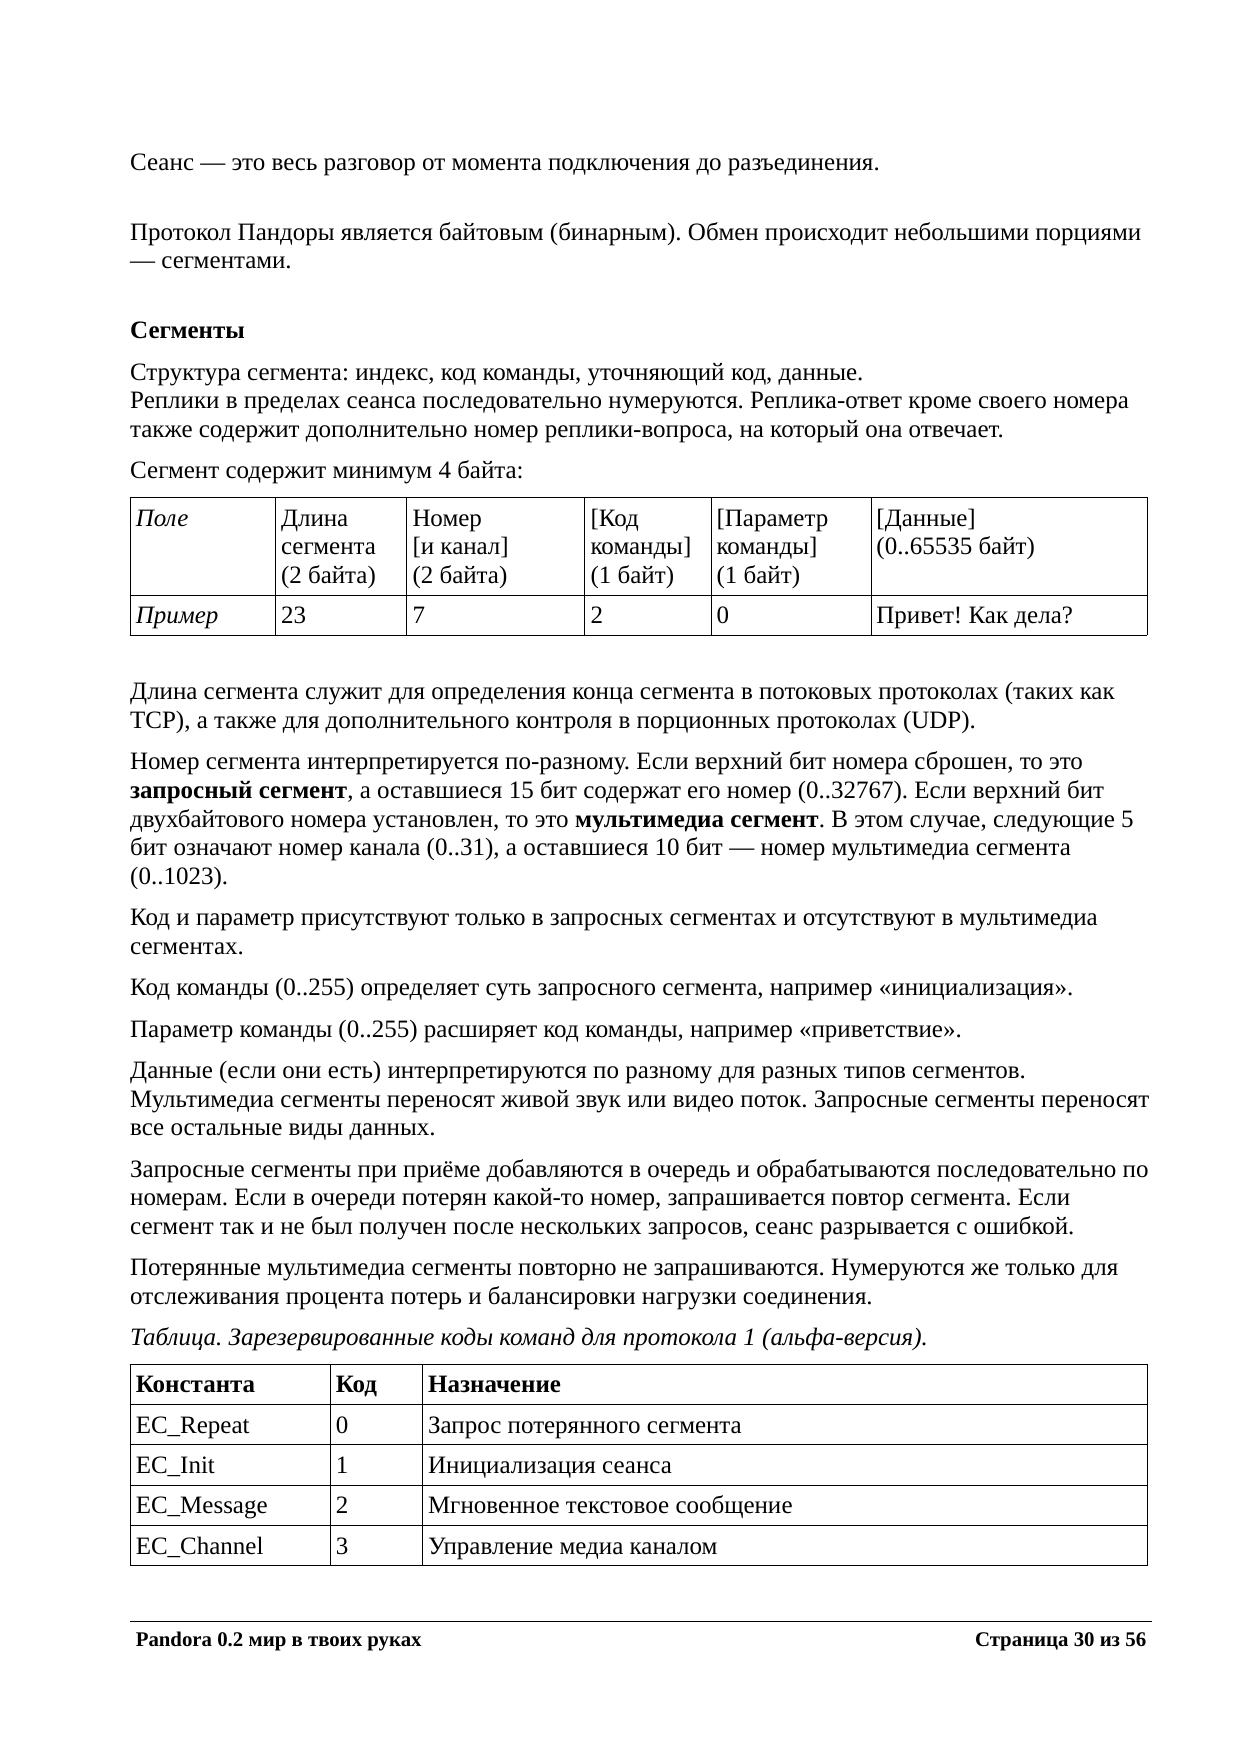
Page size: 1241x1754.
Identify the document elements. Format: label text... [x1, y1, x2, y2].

table_header Номер [и канал] (2 байта) [407, 498, 584, 594]
table_cell Мгновенное текстовое сообщение [423, 1486, 1147, 1525]
table_header Поле [131, 498, 275, 594]
text Параметр команды (0..255) расширяет код команды, например «приветствие». [130, 1014, 1152, 1042]
table_cell 1 [331, 1445, 422, 1485]
table_cell 0 [331, 1405, 422, 1444]
table_cell EC_Channel [131, 1526, 330, 1565]
text Код и параметр присутствуют только в запросных сегментах и отсутствуют в мультимедиа сегментах. [130, 902, 1152, 960]
table_header [Данные] (0..65535 байт) [872, 498, 1147, 594]
text Реплики в пределах сеанса последовательно нумеруются. Реплика-ответ кроме своего номера также содержит дополнительно номер реплики-вопроса, на который она отвечает. [130, 386, 1152, 443]
table_cell Инициализация сеанса [423, 1445, 1147, 1485]
text Номер сегмента интерпретируется по-разному. Если верхний бит номера сброшен, то это запросный сегмент, а оставшиеся 15 бит содержат его номер (0..32767). Если верхний бит двухбайтового номера установлен, то это мультимедиа сегмент. В этом случае, следующие 5 бит означают номер канала (0..31), а оставшиеся 10 бит — номер мультимедиа сегмента (0..1023). [130, 746, 1152, 890]
table_header [Код команды] (1 байт) [585, 498, 711, 594]
table_cell 2 [331, 1486, 422, 1525]
table_cell Запрос потерянного сегмента [423, 1405, 1147, 1444]
text Данные (если они есть) интерпретируются по разному для разных типов сегментов. Мультимедиа сегменты переносят живой звук или видео поток. Запросные сегменты переносят все остальные виды данных. [130, 1055, 1152, 1141]
text Код команды (0..255) определяет суть запросного сегмента, например «инициализация». [130, 972, 1152, 1001]
table_header Назначение [423, 1365, 1147, 1404]
table_header Константа [131, 1365, 330, 1404]
text Протокол Пандоры является байтовым (бинарным). Обмен происходит небольшими порциями — сегментами. [130, 217, 1152, 274]
table_cell 2 [585, 596, 711, 635]
text Потерянные мультимедиа сегменты повторно не запрашиваются. Нумеруются же только для отслеживания процента потерь и балансировки нагрузки соединения. [130, 1252, 1152, 1310]
table_header Код [331, 1365, 422, 1404]
table_header [Параметр команды] (1 байт) [712, 498, 871, 594]
table_cell 3 [331, 1526, 422, 1565]
table_cell 0 [712, 596, 871, 635]
table_cell Управление медиа каналом [423, 1526, 1147, 1565]
text Сегменты [130, 316, 1152, 344]
text Структура сегмента: индекс, код команды, уточняющий код, данные. [130, 357, 1152, 386]
table_header Длина сегмента (2 байта) [276, 498, 406, 594]
table_cell 7 [407, 596, 584, 635]
table_cell Привет! Как дела? [872, 596, 1147, 635]
text Сегмент содержит минимум 4 байта: [130, 456, 1152, 484]
text Запросные сегменты при приёме добавляются в очередь и обрабатываются последовательно по номерам. Если в очереди потерян какой-то номер, запрашивается повтор сегмента. Если сегмент так и не был получен после нескольких запросов, сеанс разрывается с ошибкой. [130, 1154, 1152, 1240]
text Сеанс — это весь разговор от момента подключения до разъединения. [130, 147, 1152, 176]
text Длина сегмента служит для определения конца сегмента в потоковых протоколах (таких как TCP), а также для дополнительного контроля в порционных протоколах (UDP). [130, 676, 1152, 734]
table_cell EC_Init [131, 1445, 330, 1485]
table_cell Пример [131, 596, 275, 635]
table_cell 23 [276, 596, 406, 635]
text Таблица. Зарезервированные коды команд для протокола 1 (альфа-версия). [130, 1322, 1152, 1351]
table_cell EC_Message [131, 1486, 330, 1525]
table_cell EC_Repeat [131, 1405, 330, 1444]
